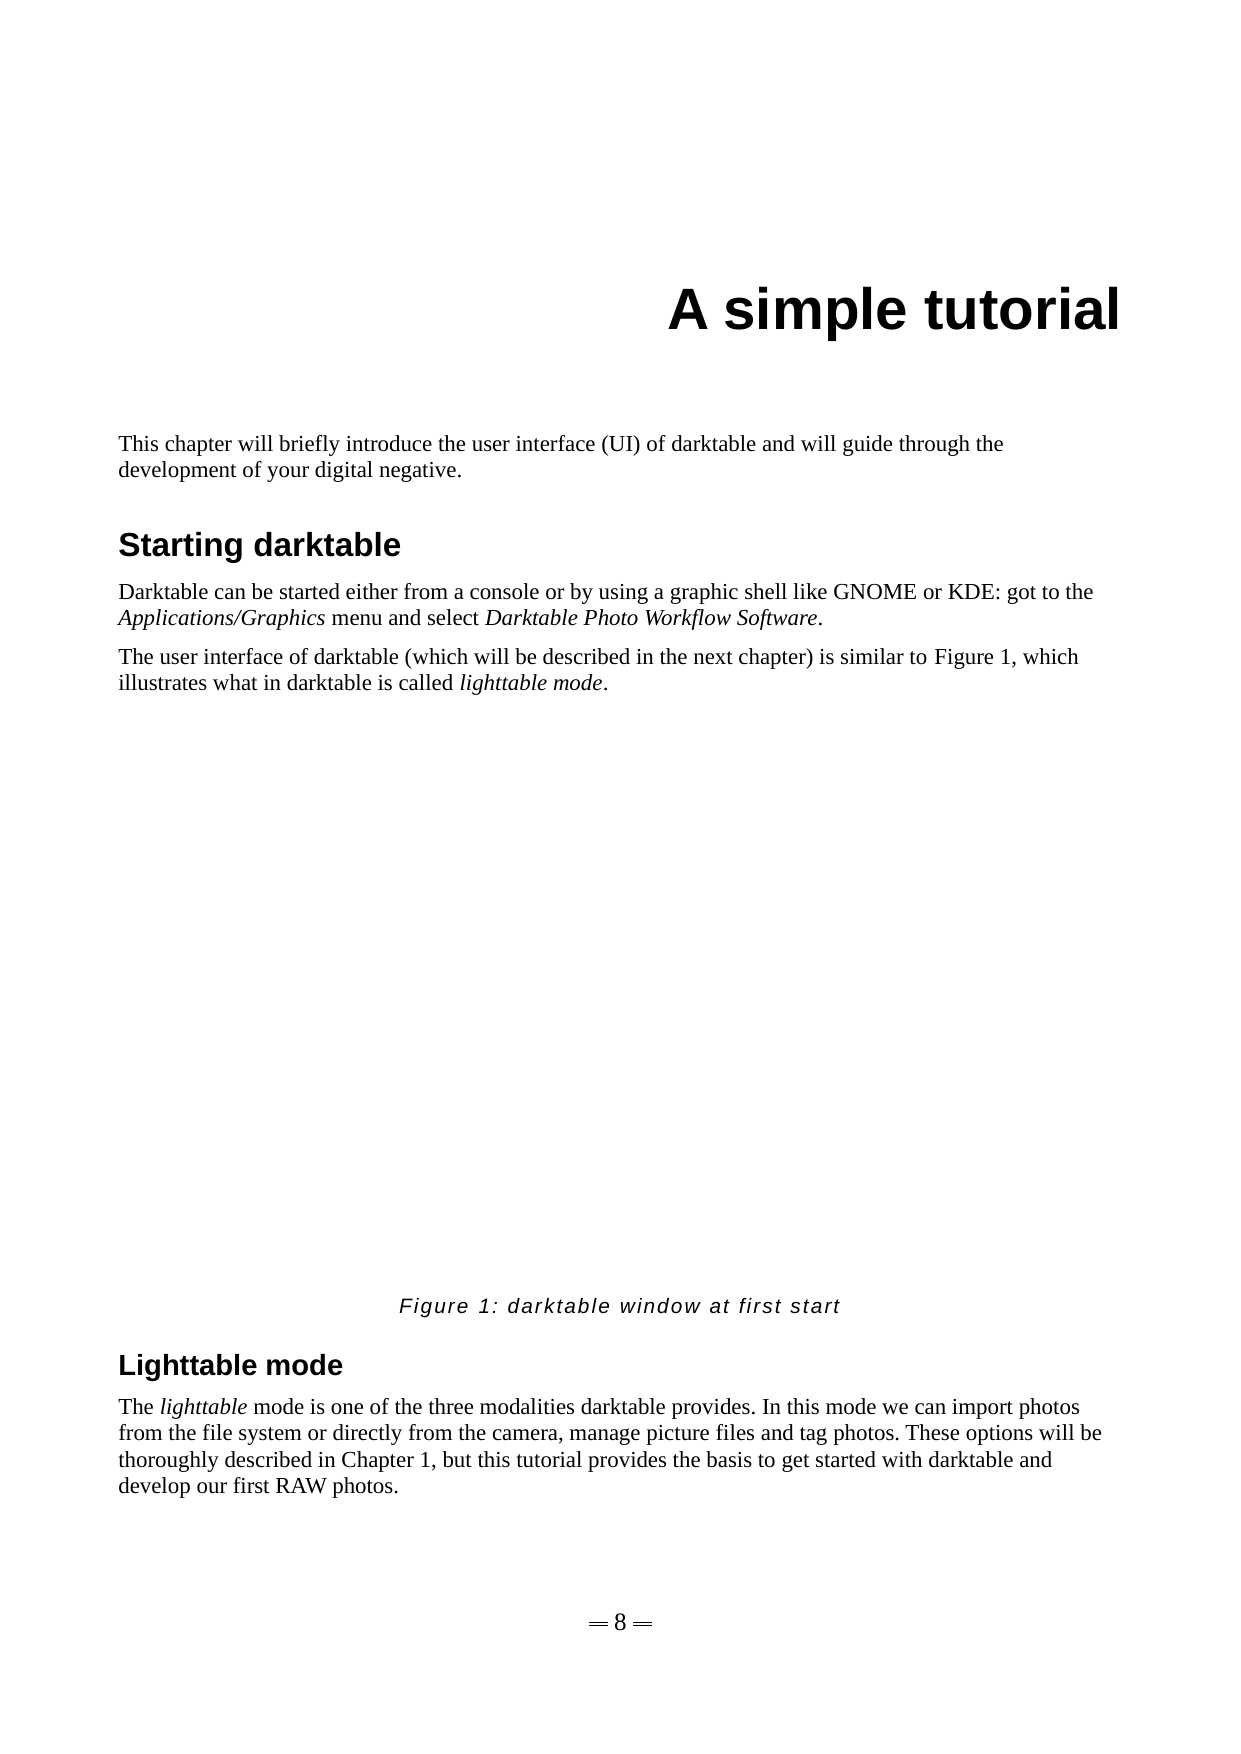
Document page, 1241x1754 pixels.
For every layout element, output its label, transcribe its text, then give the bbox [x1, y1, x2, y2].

subtitle Lighttable mode [118, 1318, 1122, 1381]
text Figure 1: darktable window at first start [118, 730, 1122, 1318]
text The lighttable mode is one of the three modalities darktable provides. In this mode we can import photos from the file system or directly from the camera, manage picture files and tag photos. These options will be thoroughly described in Chapter 1, but this tutorial provides the basis to get started with darktable and develop our first RAW photos. [118, 1393, 1122, 1498]
text This chapter will briefly introduce the user interface (UI) of darktable and will guide through the development of your digital negative. [118, 430, 1122, 483]
title A simple tutorial [118, 274, 1122, 341]
text The user interface of darktable (which will be described in the next chapter) is similar to Figure 1, which illustrates what in darktable is called lighttable mode. [118, 643, 1122, 696]
subtitle Starting darktable [118, 525, 1122, 563]
subtitle [118, 718, 1122, 730]
text Darktable can be started either from a console or by using a graphic shell like GNOME or KDE: got to the Applications/Graphics menu and select Darktable Photo Workflow Software. [118, 578, 1122, 631]
